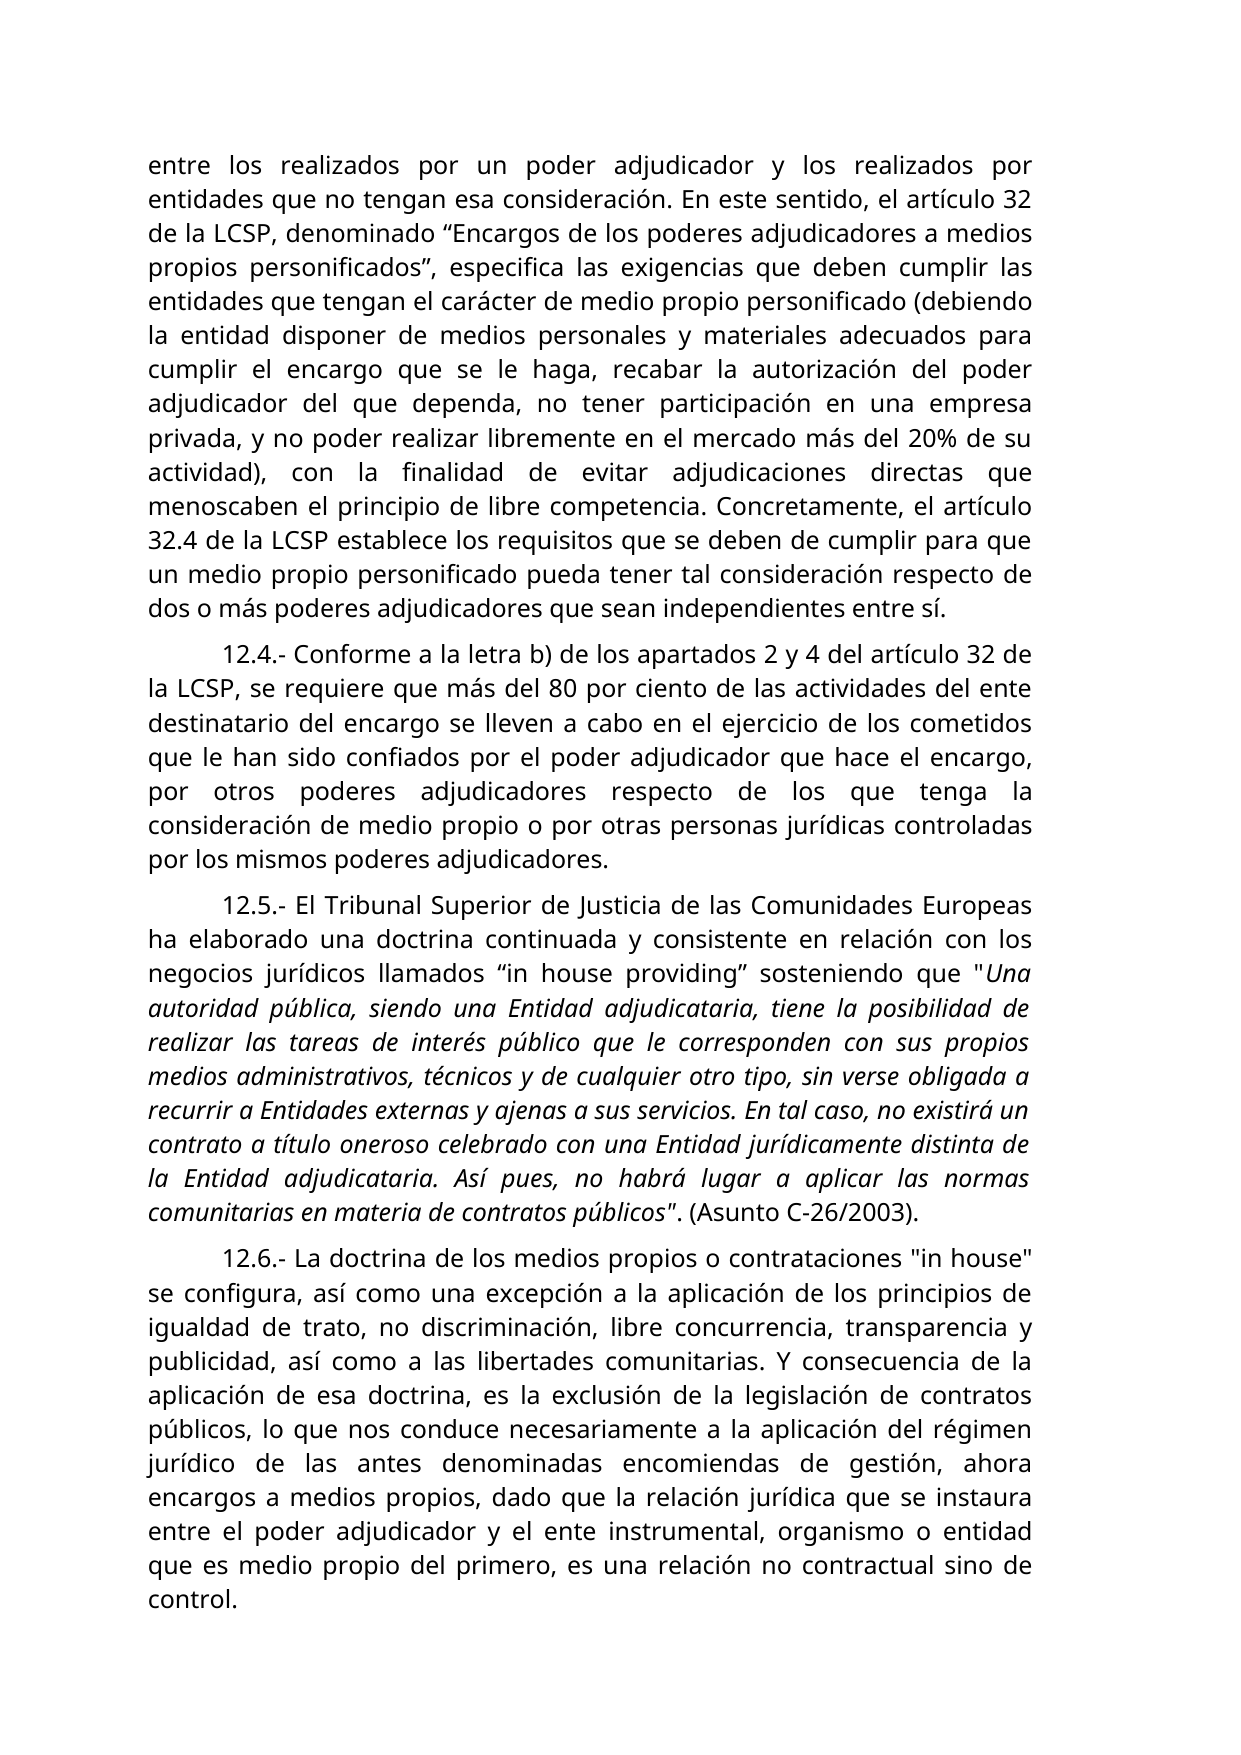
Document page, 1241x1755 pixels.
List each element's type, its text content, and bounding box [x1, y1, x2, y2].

text 12.4.- Conforme a la letra b) de los apartados 2 y 4 del artículo 32 de la LCSP, se requiere que más del 80 por ciento de las actividades del ente destinatario del encargo se lleven a cabo en el ejercicio de los cometidos que le han sido confiados por el poder adjudicador que hace el encargo, por otros poderes adjudicadores respecto de los que tenga la consideración de medio propio o por otras personas jurídicas controladas por los mismos poderes adjudicadores. [148, 637, 1034, 876]
text 12.6.- La doctrina de los medios propios o contrataciones "in house" se configura, así como una excepción a la aplicación de los principios de igualdad de trato, no discriminación, libre concurrencia, transparencia y publicidad, así como a las libertades comunitarias. Y consecuencia de la aplicación de esa doctrina, es la exclusión de la legislación de contratos públicos, lo que nos conduce necesariamente a la aplicación del régimen jurídico de las antes denominadas encomiendas de gestión, ahora encargos a medios propios, dado que la relación jurídica que se instaura entre el poder adjudicador y el ente instrumental, organismo o entidad que es medio propio del primero, es una relación no contractual sino de control. [148, 1241, 1034, 1616]
text 12.5.- El Tribunal Superior de Justicia de las Comunidades Europeas ha elaborado una doctrina continuada y consistente en relación con los negocios jurídicos llamados “in house providing” sosteniendo que "Una autoridad pública, siendo una Entidad adjudicataria, tiene la posibilidad de realizar las tareas de interés público que le corresponden con sus propios medios administrativos, técnicos y de cualquier otro tipo, sin verse obligada a recurrir a Entidades externas y ajenas a sus servicios. En tal caso, no existirá un contrato a título oneroso celebrado con una Entidad jurídicamente distinta de la Entidad adjudicataria. Así pues, no habrá lugar a aplicar las normas comunitarias en materia de contratos públicos". (Asunto C-26/2003). [148, 888, 1034, 1229]
text entre los realizados por un poder adjudicador y los realizados por entidades que no tengan esa consideración. En este sentido, el artículo 32 de la LCSP, denominado “Encargos de los poderes adjudicadores a medios propios personificados”, especifica las exigencias que deben cumplir las entidades que tengan el carácter de medio propio personificado (debiendo la entidad disponer de medios personales y materiales adecuados para cumplir el encargo que se le haga, recabar la autorización del poder adjudicador del que dependa, no tener participación en una empresa privada, y no poder realizar libremente en el mercado más del 20% de su actividad), con la finalidad de evitar adjudicaciones directas que menoscaben el principio de libre competencia. Concretamente, el artículo 32.4 de la LCSP establece los requisitos que se deben de cumplir para que un medio propio personificado pueda tener tal consideración respecto de dos o más poderes adjudicadores que sean independientes entre sí. [148, 148, 1034, 624]
